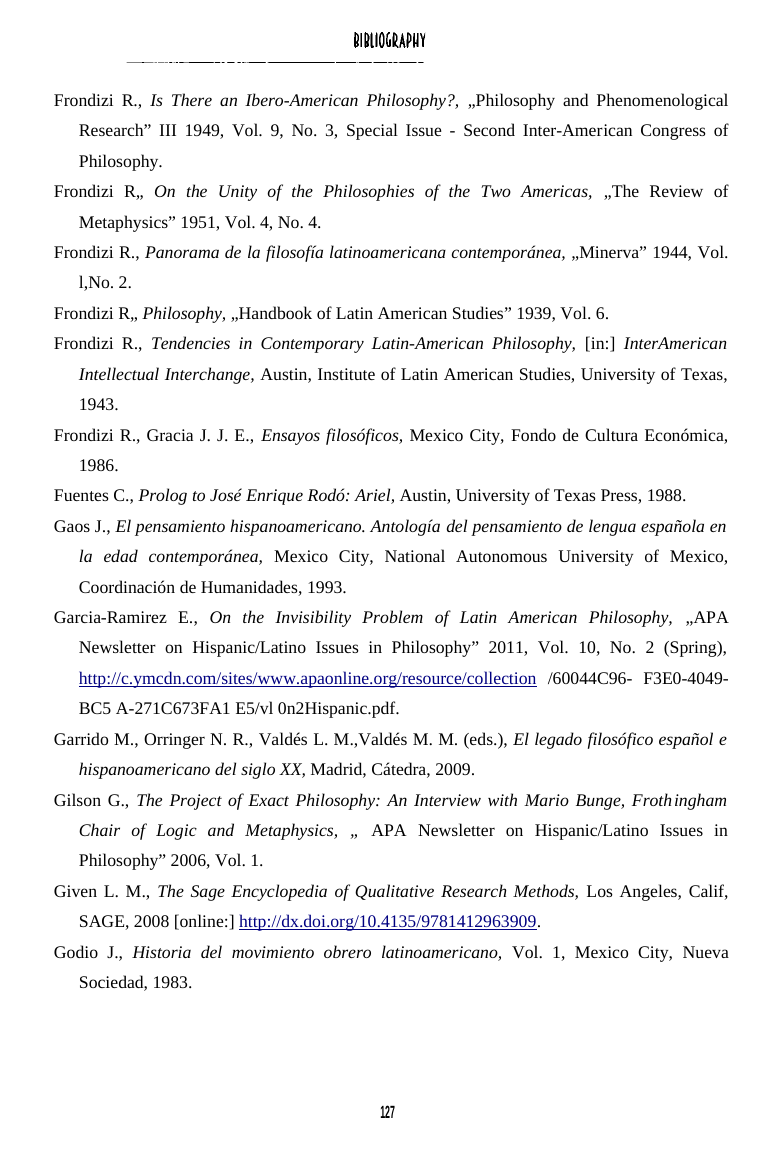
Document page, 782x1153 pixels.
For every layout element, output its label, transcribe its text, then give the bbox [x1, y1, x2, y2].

text Frondizi R„ Philosophy, „Handbook of Latin American Studies” 1939, Vol. 6. [54, 303, 729, 323]
text Frondizi R., Gracia J. J. E., Ensayos filosóficos, Mexico City, Fondo de Cultura Económica, 1986. [54, 424, 729, 475]
text Fuentes C., Prolog to José Enrique Rodó: Ariel, Austin, University of Texas Press, 1988. [54, 485, 729, 506]
text Gilson G., The Project of Exact Philosophy: An Interview with Mario Bunge, Froth­ingham Chair of Logic and Metaphysics, „ APA Newsletter on Hispanic/Latino Issues in Philosophy” 2006, Vol. 1. [54, 789, 729, 871]
text Frondizi R., Is There an Ibero-American Philosophy?, „Philosophy and Phenom­enological Research” III 1949, Vol. 9, No. 3, Special Issue - Second Inter-Amer­ican Congress of Philosophy. [54, 90, 729, 171]
text 127 [380, 1102, 401, 1122]
text Garcia-Ramirez E., On the Invisibility Problem of Latin American Philosophy, „АРА Newsletter on Hispanic/Latino Issues in Philosophy” 2011, Vol. 10, No. 2 (Spring), http://c.ymcdn.com/sites/www.apaonline.org/resource/collection /60044С96- F3E0-4049- BC5 A-271C673FA1 E5/vl 0n2Hispanic.pdf. [54, 607, 729, 718]
text Frondizi R„ On the Unity of the Philosophies of the Two Americas, „The Review of Metaphysics” 1951, Vol. 4, No. 4. [54, 181, 729, 232]
text Frondizi R., Tendencies in Contemporary Latin-American Philosophy, [in:] Inter­American Intellectual Interchange, Austin, Institute of Latin American Studies, University of Texas, 1943. [54, 333, 729, 414]
text Given L. M., The Sage Encyclopedia of Qualitative Research Methods, Los Angeles, Calif, SAGE, 2008 [online:] http://dx.doi.org/10.4135/9781412963909. [54, 881, 729, 931]
text Gaos J., El pensamiento hispanoamericano. Antología del pensamiento de lengua española en la edad contemporánea, Mexico City, National Autonomous Uni­versity of Mexico, Coordinación de Humanidades, 1993. [54, 516, 729, 597]
text Garrido M., Orringer N. R., Valdés L. M.,Valdés M. M. (eds.), El legado filosófico español e hispanoamericano del siglo XX, Madrid, Cátedra, 2009. [54, 729, 729, 779]
text Godio J., Historia del movimiento obrero latinoamericano, Vol. 1, Mexico City, Nueva Sociedad, 1983. [54, 942, 729, 992]
picture [126, 32, 426, 63]
text Frondizi R., Panorama de la filosofía latinoamericana contemporánea, „Minerva” 1944, Vol. l,No. 2. [54, 242, 729, 293]
